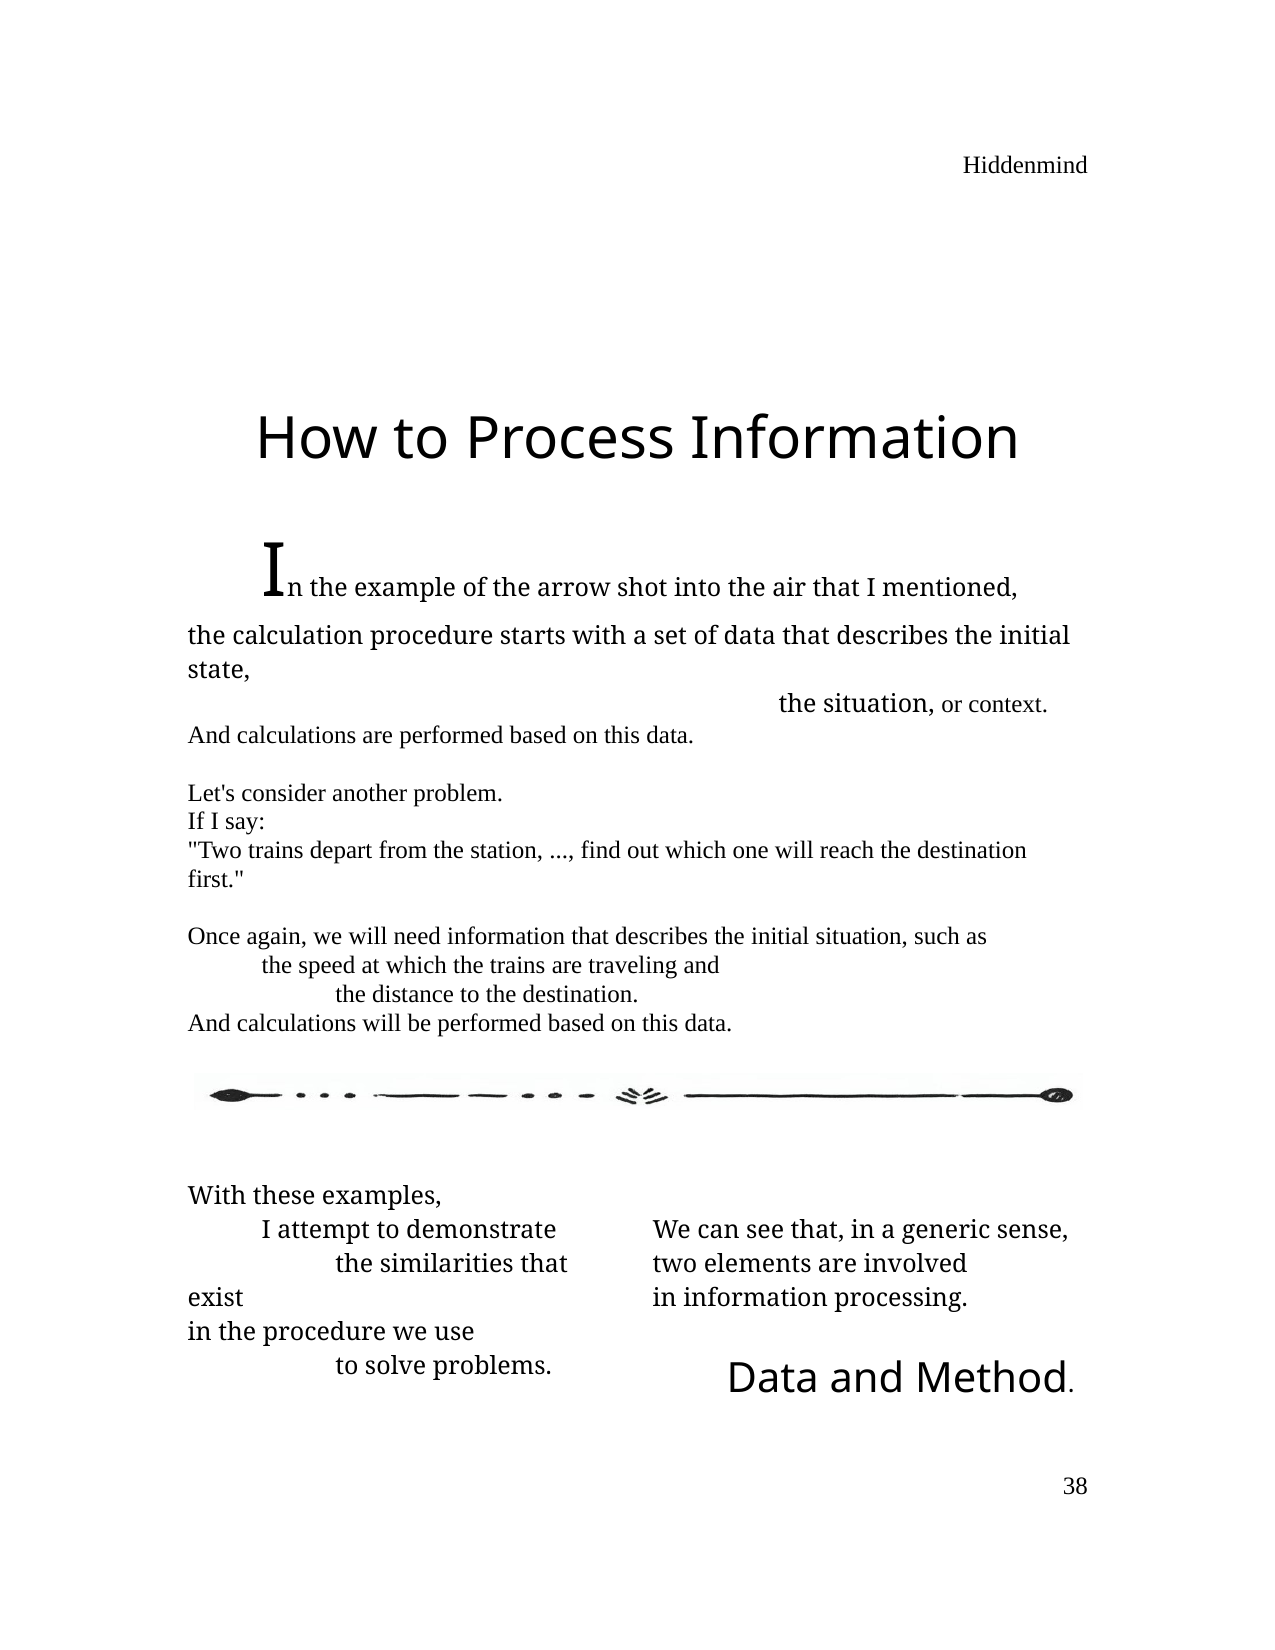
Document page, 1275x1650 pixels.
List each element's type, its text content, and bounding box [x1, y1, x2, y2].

text With these examples, [187, 1177, 622, 1212]
text the speed at which the trains are traveling and [187, 950, 1087, 979]
text We can see that, in a generic sense, [652, 1212, 1087, 1246]
text two elements are involved [652, 1246, 1087, 1280]
text If I say: [187, 806, 1087, 835]
text And calculations are performed based on this data. [187, 720, 1087, 749]
text Data and Method. [652, 1348, 1087, 1404]
text the calculation procedure starts with a set of data that describes the initial state, [187, 618, 1087, 686]
text the similarities that exist [187, 1246, 622, 1314]
text "Two trains depart from the station, ..., find out which one will reach the destination first." [187, 835, 1087, 893]
text in information processing. [652, 1280, 1087, 1314]
text Once again, we will need information that describes the initial situation, such as [187, 921, 1087, 950]
picture [193, 1073, 1083, 1110]
text In the example of the arrow shot into the air that I mentioned, [187, 516, 1087, 618]
text in the procedure we use [187, 1314, 622, 1348]
text I attempt to demonstrate [187, 1212, 622, 1246]
text the situation, or context. [187, 686, 1087, 720]
text And calculations will be performed based on this data. [187, 1008, 1087, 1036]
text to solve problems. [187, 1348, 622, 1382]
text Let's consider another problem. [187, 778, 1087, 806]
text the distance to the destination. [187, 979, 1087, 1008]
